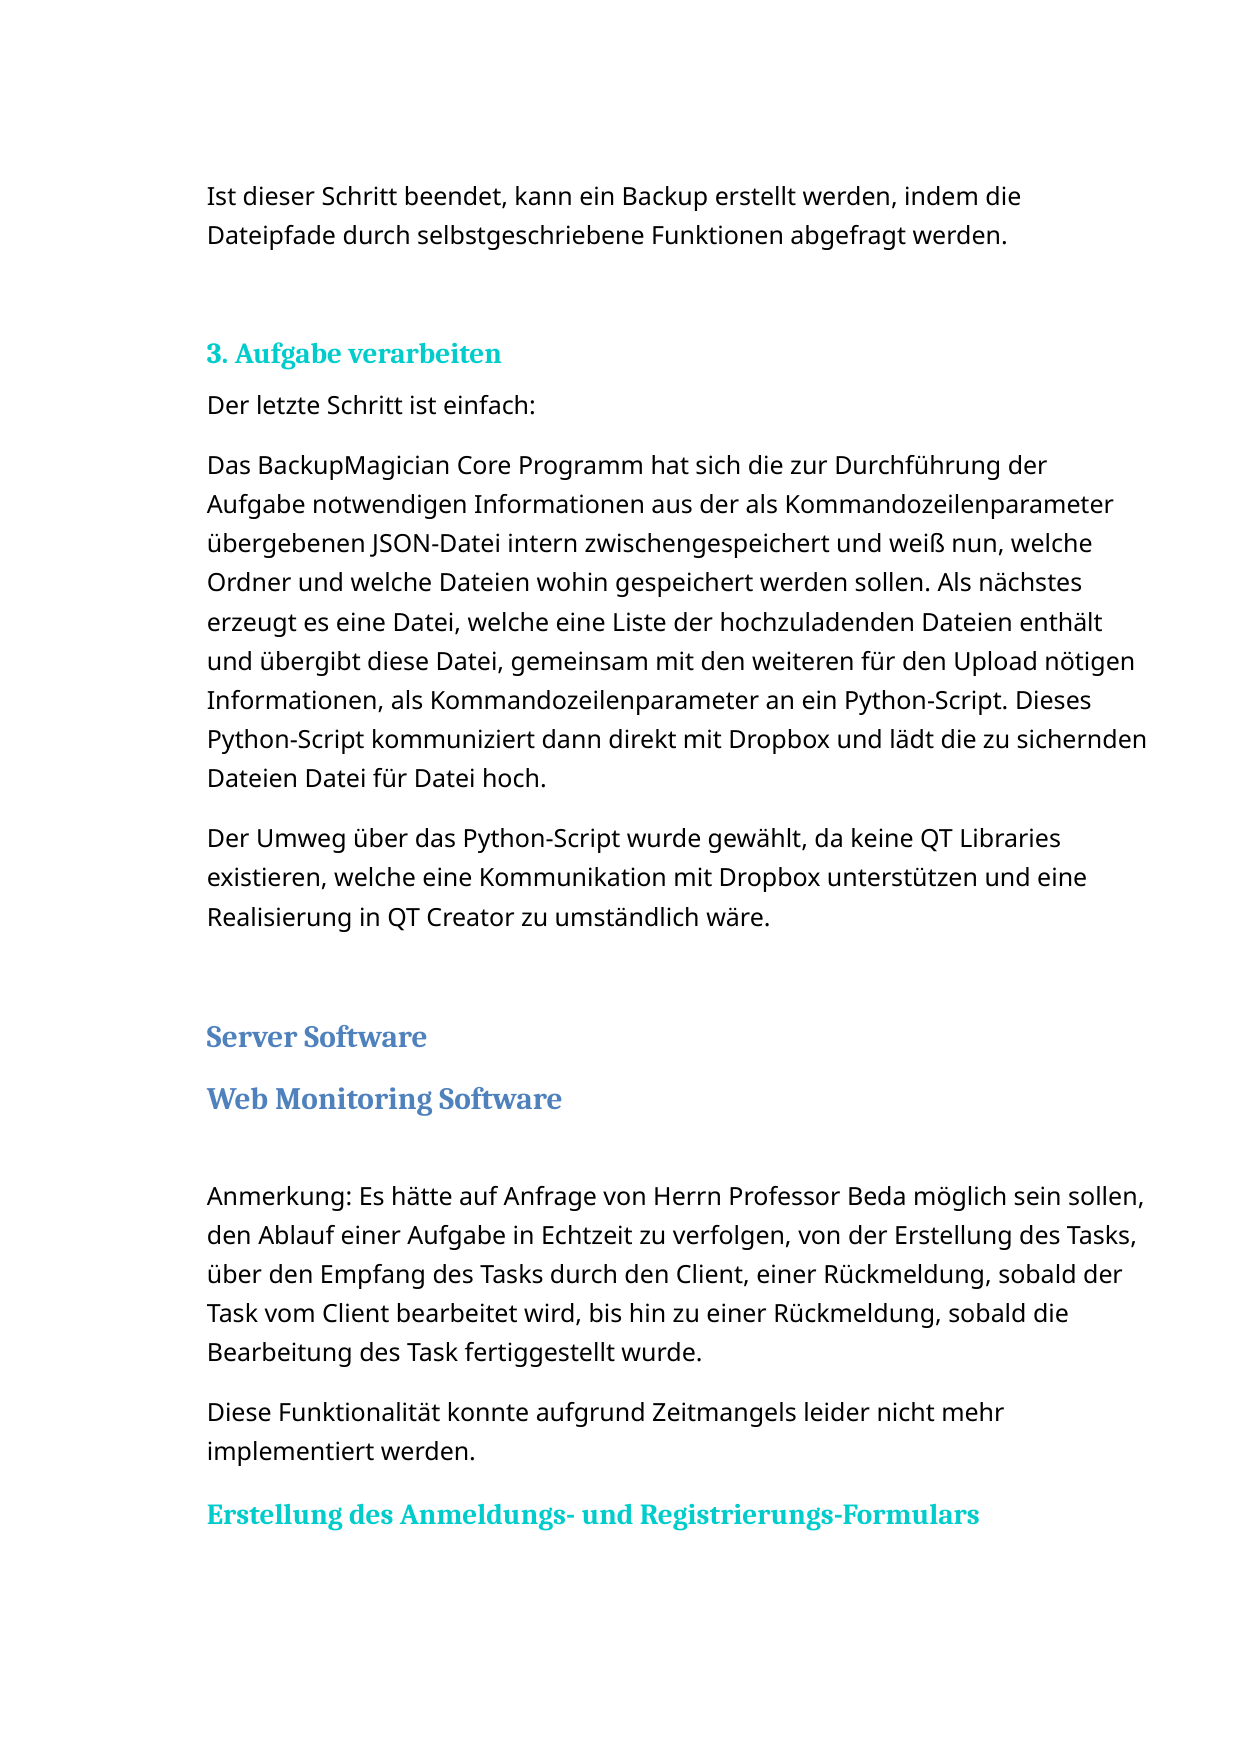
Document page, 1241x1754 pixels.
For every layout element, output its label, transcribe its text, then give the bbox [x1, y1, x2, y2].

text Das BackupMagician Core Programm hat sich die zur Durchführung der Aufgabe notwendigen Informationen aus der als Kommandozeilenparameter übergebenen JSON-Datei intern zwischengespeichert und weiß nun, welche Ordner und welche Dateien wohin gespeichert werden sollen. Als nächstes erzeugt es eine Datei, welche eine Liste der hochzuladenden Dateien enthält und übergibt diese Datei, gemeinsam mit den weiteren für den Upload nötigen Informationen, als Kommandozeilenparameter an ein Python-Script. Dieses Python-Script kommuniziert dann direkt mit Dropbox und lädt die zu sichernden Dateien Datei für Datei hoch. [207, 448, 1152, 795]
text Der Umweg über das Python-Script wurde gewählt, da keine QT Libraries existieren, welche eine Kommunikation mit Dropbox unterstützen und eine Realisierung in QT Creator zu umständlich wäre. [207, 821, 1152, 933]
subtitle Erstellung des Anmeldungs- und Registrierungs-Formulars [207, 1498, 1152, 1532]
text 3. Aufgabe verarbeiten [207, 337, 1152, 371]
text Der letzte Schritt ist einfach: [207, 388, 1152, 422]
subtitle Server Software [207, 1019, 1152, 1055]
text Ist dieser Schritt beendet, kann ein Backup erstellt werden, indem die Dateipfade durch selbstgeschriebene Funktionen abgefragt werden. [207, 178, 1152, 251]
text Diese Funktionalität konnte aufgrund Zeitmangels leider nicht mehr implementiert werden. [207, 1395, 1152, 1468]
subtitle Web Monitoring Software [207, 1081, 1152, 1117]
text Anmerkung: Es hätte auf Anfrage von Herrn Professor Beda möglich sein sollen, den Ablauf einer Aufgabe in Echtzeit zu verfolgen, von der Erstellung des Tasks, über den Empfang des Tasks durch den Client, einer Rückmeldung, sobald der Task vom Client bearbeitet wird, bis hin zu einer Rückmeldung, sobald die Bearbeitung des Task fertiggestellt wurde. [207, 1178, 1152, 1369]
